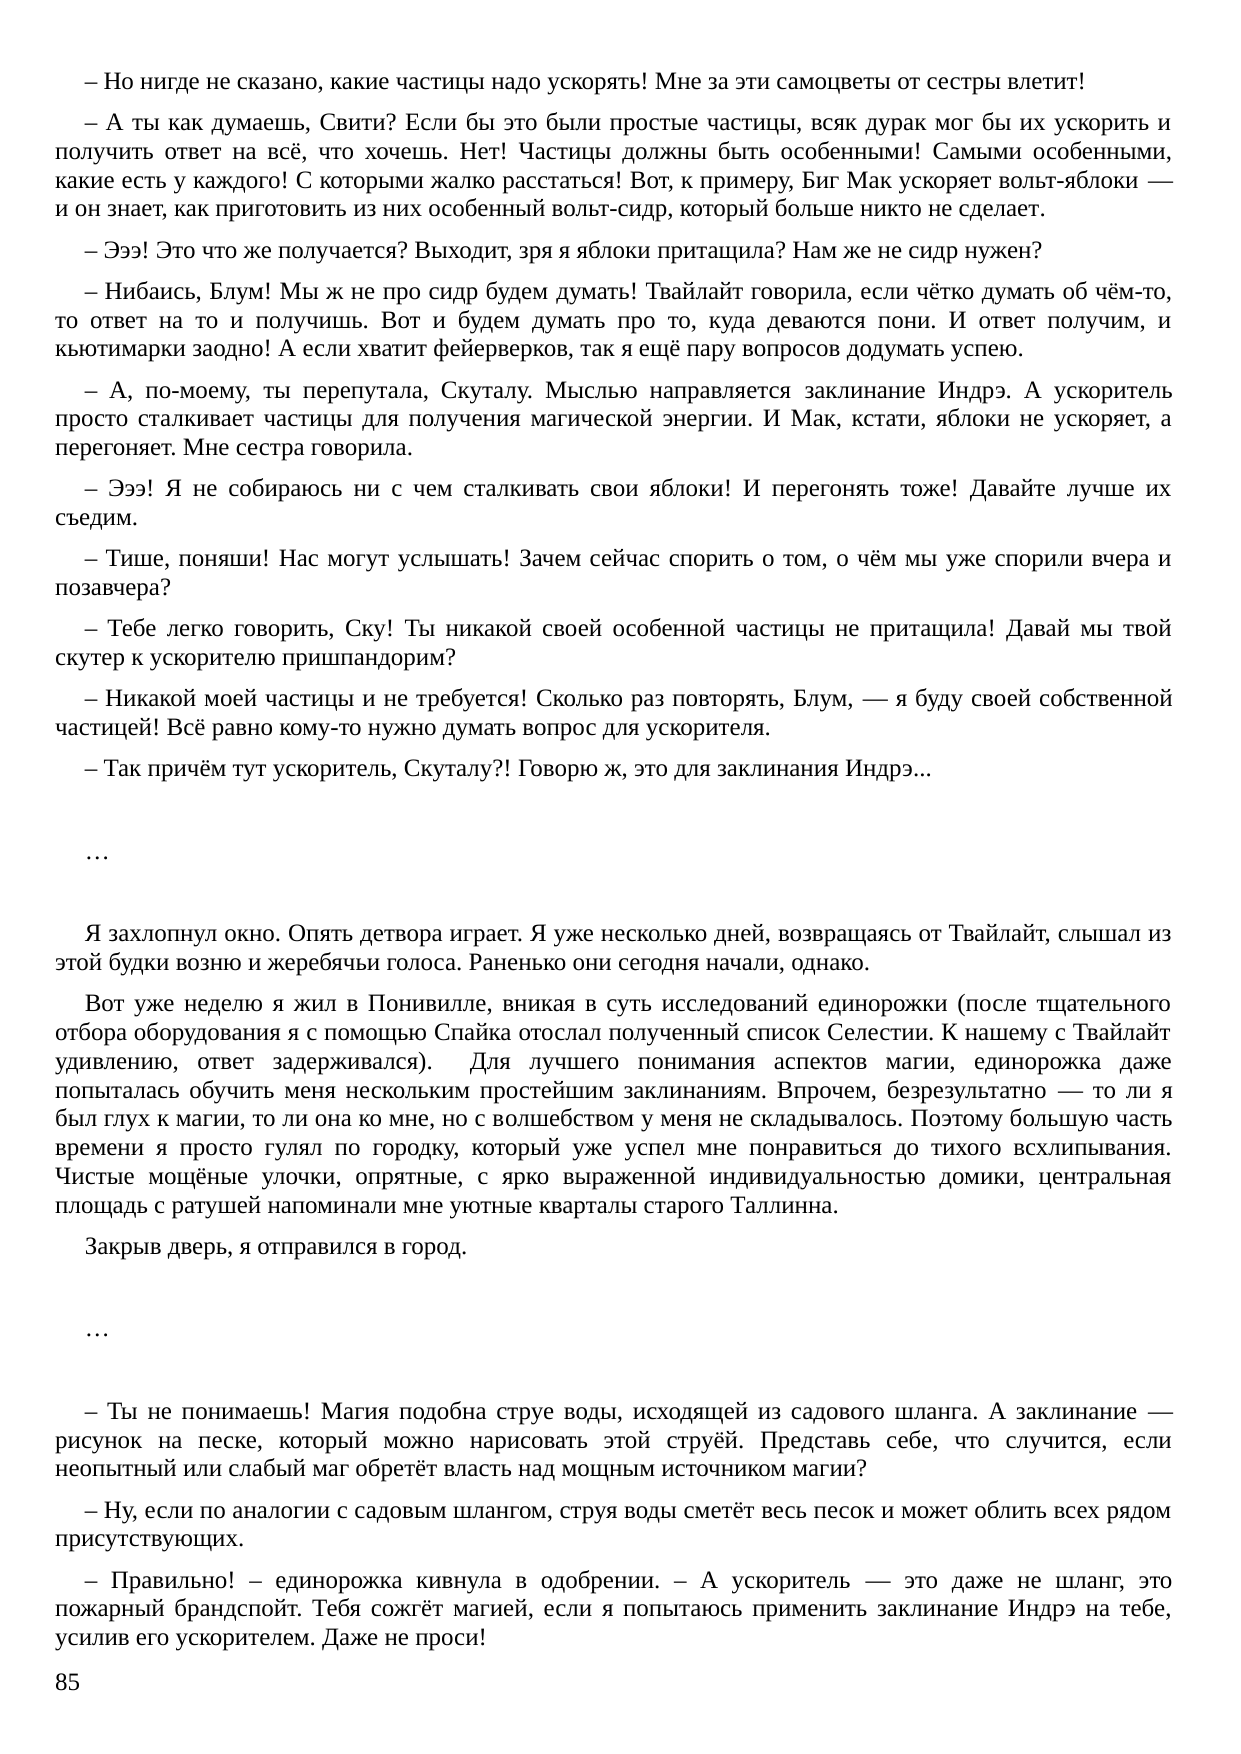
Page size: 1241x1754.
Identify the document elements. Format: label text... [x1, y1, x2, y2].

text – Эээ! Это что же получается? Выходит, зря я яблоки притащила? Нам же не сидр нужен? [55, 235, 1173, 263]
text – А, по-моему, ты перепутала, Скуталу. Мыслью направляется заклинание Индрэ. А ускоритель просто сталкивает частицы для получения магической энергии. И Мак, кстати, яблоки не ускоряет, а перегоняет. Мне сестра говорила. [55, 375, 1173, 461]
text … [55, 1313, 1173, 1342]
text Я захлопнул окно. Опять детвора играет. Я уже несколько дней, возвращаясь от Твайлайт, слышал из этой будки возню и жеребячьи голоса. Раненько они сегодня начали, однако. [55, 918, 1173, 976]
text – Никакой моей частицы и не требуется! Сколько раз повторять, Блум, — я буду своей собственной частицей! Всё равно кому-то нужно думать вопрос для ускорителя. [55, 683, 1173, 741]
text – Тебе легко говорить, Ску! Ты никакой своей особенной частицы не притащила! Давай мы твой скутер к ускорителю пришпандорим? [55, 613, 1173, 671]
text – Правильно! – единорожка кивнула в одобрении. – А ускоритель — это даже не шланг, это пожарный брандспойт. Тебя сожгёт магией, если я попытаюсь применить заклинание Индрэ на тебе, усилив его ускорителем. Даже не проси! [55, 1565, 1173, 1651]
text – А ты как думаешь, Свити? Если бы это были простые частицы, всяк дурак мог бы их ускорить и получить ответ на всё, что хочешь. Нет! Частицы должны быть особенными! Самыми особенными, какие есть у каждого! С которыми жалко расстаться! Вот, к примеру, Биг Мак ускоряет вольт-яблоки — и он знает, как приготовить из них особенный вольт-сидр, который больше никто не сделает. [55, 107, 1173, 222]
text – Ты не понимаешь! Магия подобна струе воды, исходящей из садового шланга. А заклинание — рисунок на песке, который можно нарисовать этой струёй. Представь себе, что случится, если неопытный или слабый маг обретёт власть над мощным источником магии? [55, 1396, 1173, 1482]
text – Но нигде не сказано, какие частицы надо ускорять! Мне за эти самоцветы от сестры влетит! [55, 66, 1173, 95]
text Вот уже неделю я жил в Понивилле, вникая в суть исследований единорожки (после тщательного отбора оборудования я с помощью Спайка отослал полученный список Селестии. К нашему с Твайлайт удивлению, ответ задерживался). Для лучшего понимания аспектов магии, единорожка даже попыталась обучить меня нескольким простейшим заклинаниям. Впрочем, безрезультатно — то ли я был глух к магии, то ли она ко мне, но с волшебством у меня не складывалось. Поэтому большую часть времени я просто гулял по городку, который уже успел мне понравиться до тихого всхлипывания. Чистые мощёные улочки, опрятные, с ярко выраженной индивидуальностью домики, центральная площадь с ратушей напоминали мне уютные кварталы старого Таллинна. [55, 988, 1173, 1218]
text – Ну, если по аналогии с садовым шлангом, струя воды сметёт весь песок и может облить всех рядом присутствующих. [55, 1495, 1173, 1552]
text Закрыв дверь, я отправился в город. [55, 1231, 1173, 1260]
text – Эээ! Я не собираюсь ни с чем сталкивать свои яблоки! И перегонять тоже! Давайте лучше их съедим. [55, 473, 1173, 531]
text – Тише, поняши! Нас могут услышать! Зачем сейчас спорить о том, о чём мы уже спорили вчера и позавчера? [55, 543, 1173, 601]
text … [55, 836, 1173, 865]
text – Нибаись, Блум! Мы ж не про сидр будем думать! Твайлайт говорила, если чётко думать об чём-то, то ответ на то и получишь. Вот и будем думать про то, куда деваются пони. И ответ получим, и кьютимарки заодно! А если хватит фейерверков, так я ещё пару вопросов додумать успею. [55, 276, 1173, 362]
text – Так причём тут ускоритель, Скуталу?! Говорю ж, это для заклинания Индрэ... [55, 753, 1173, 782]
